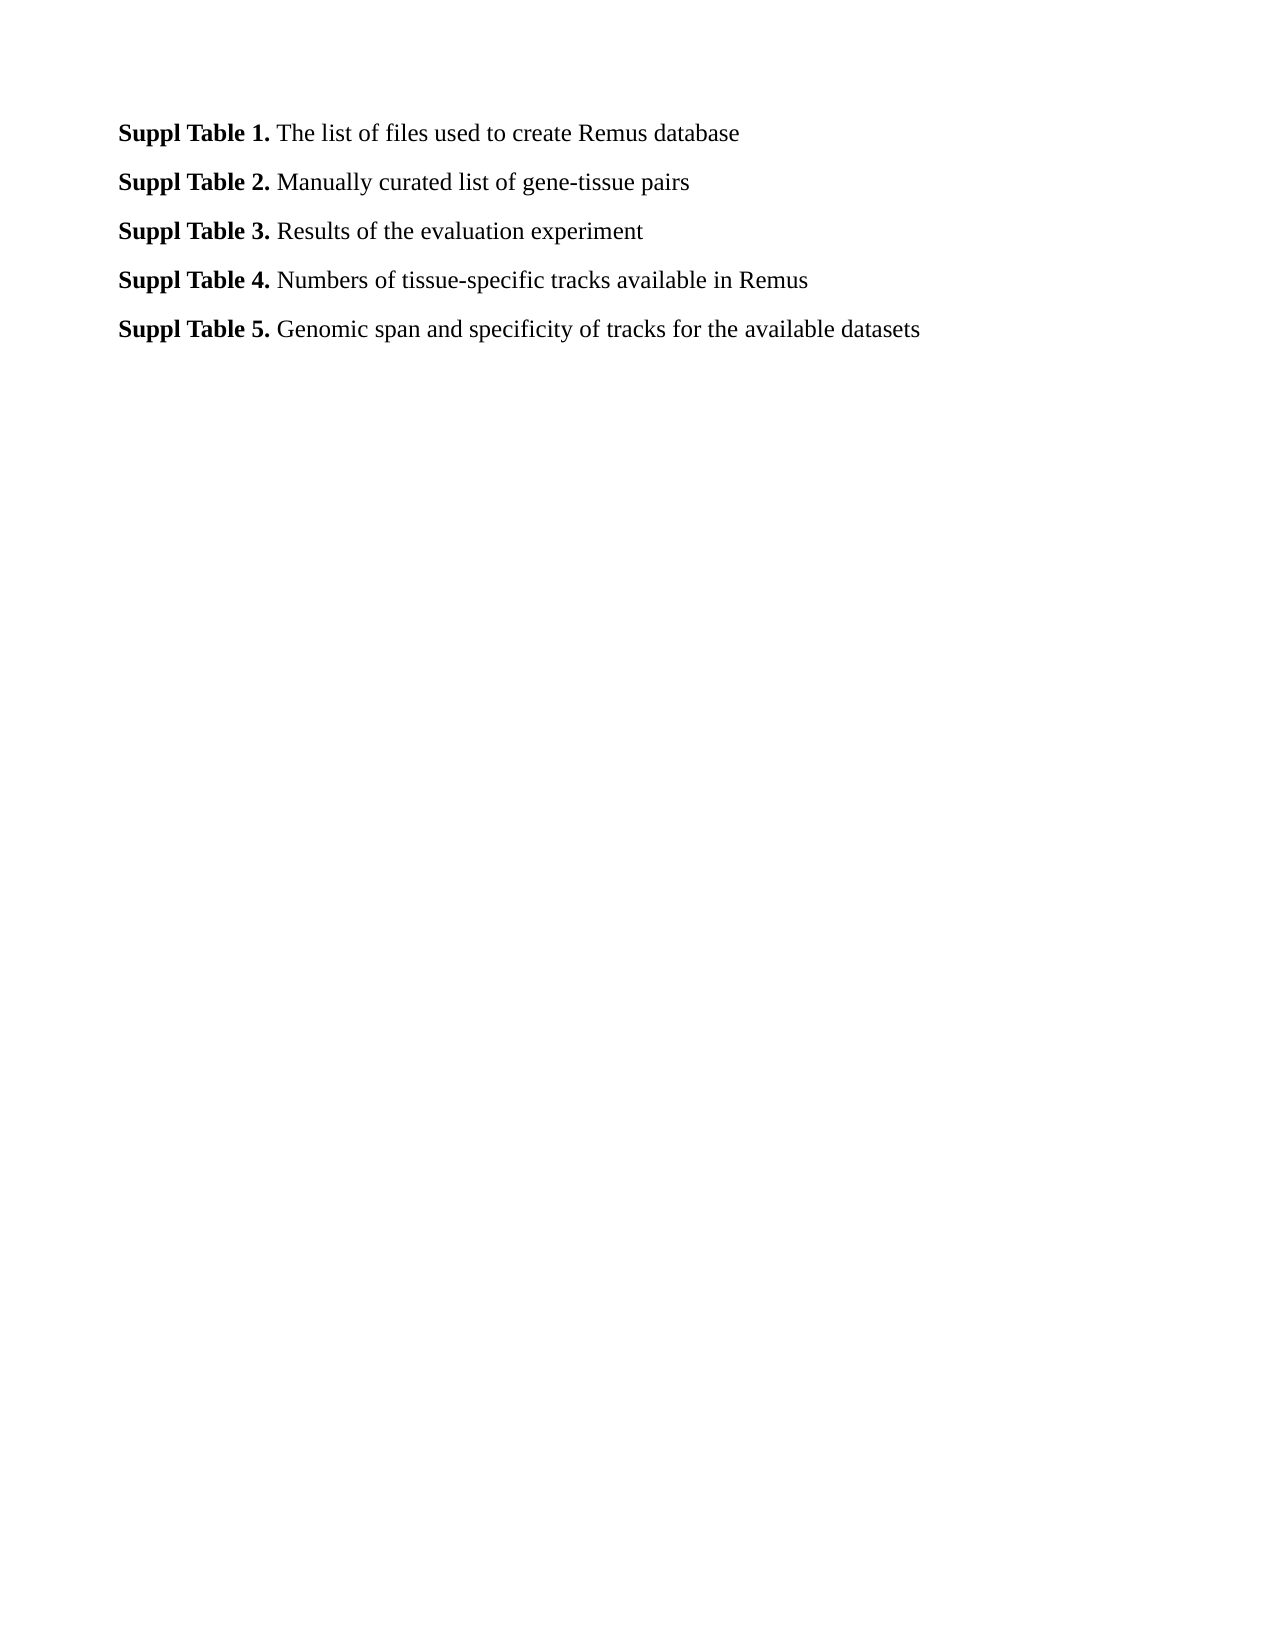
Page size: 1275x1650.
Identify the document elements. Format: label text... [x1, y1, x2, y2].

text Suppl Table 3. Results of the evaluation experiment [118, 216, 1157, 245]
text Suppl Table 4. Numbers of tissue-specific tracks available in Remus [118, 265, 1157, 294]
text Suppl Table 1. The list of files used to create Remus database [118, 118, 1157, 147]
text Suppl Table 5. Genomic span and specificity of tracks for the available datasets [118, 314, 1157, 343]
text Suppl Table 2. Manually curated list of gene-tissue pairs [118, 167, 1157, 196]
